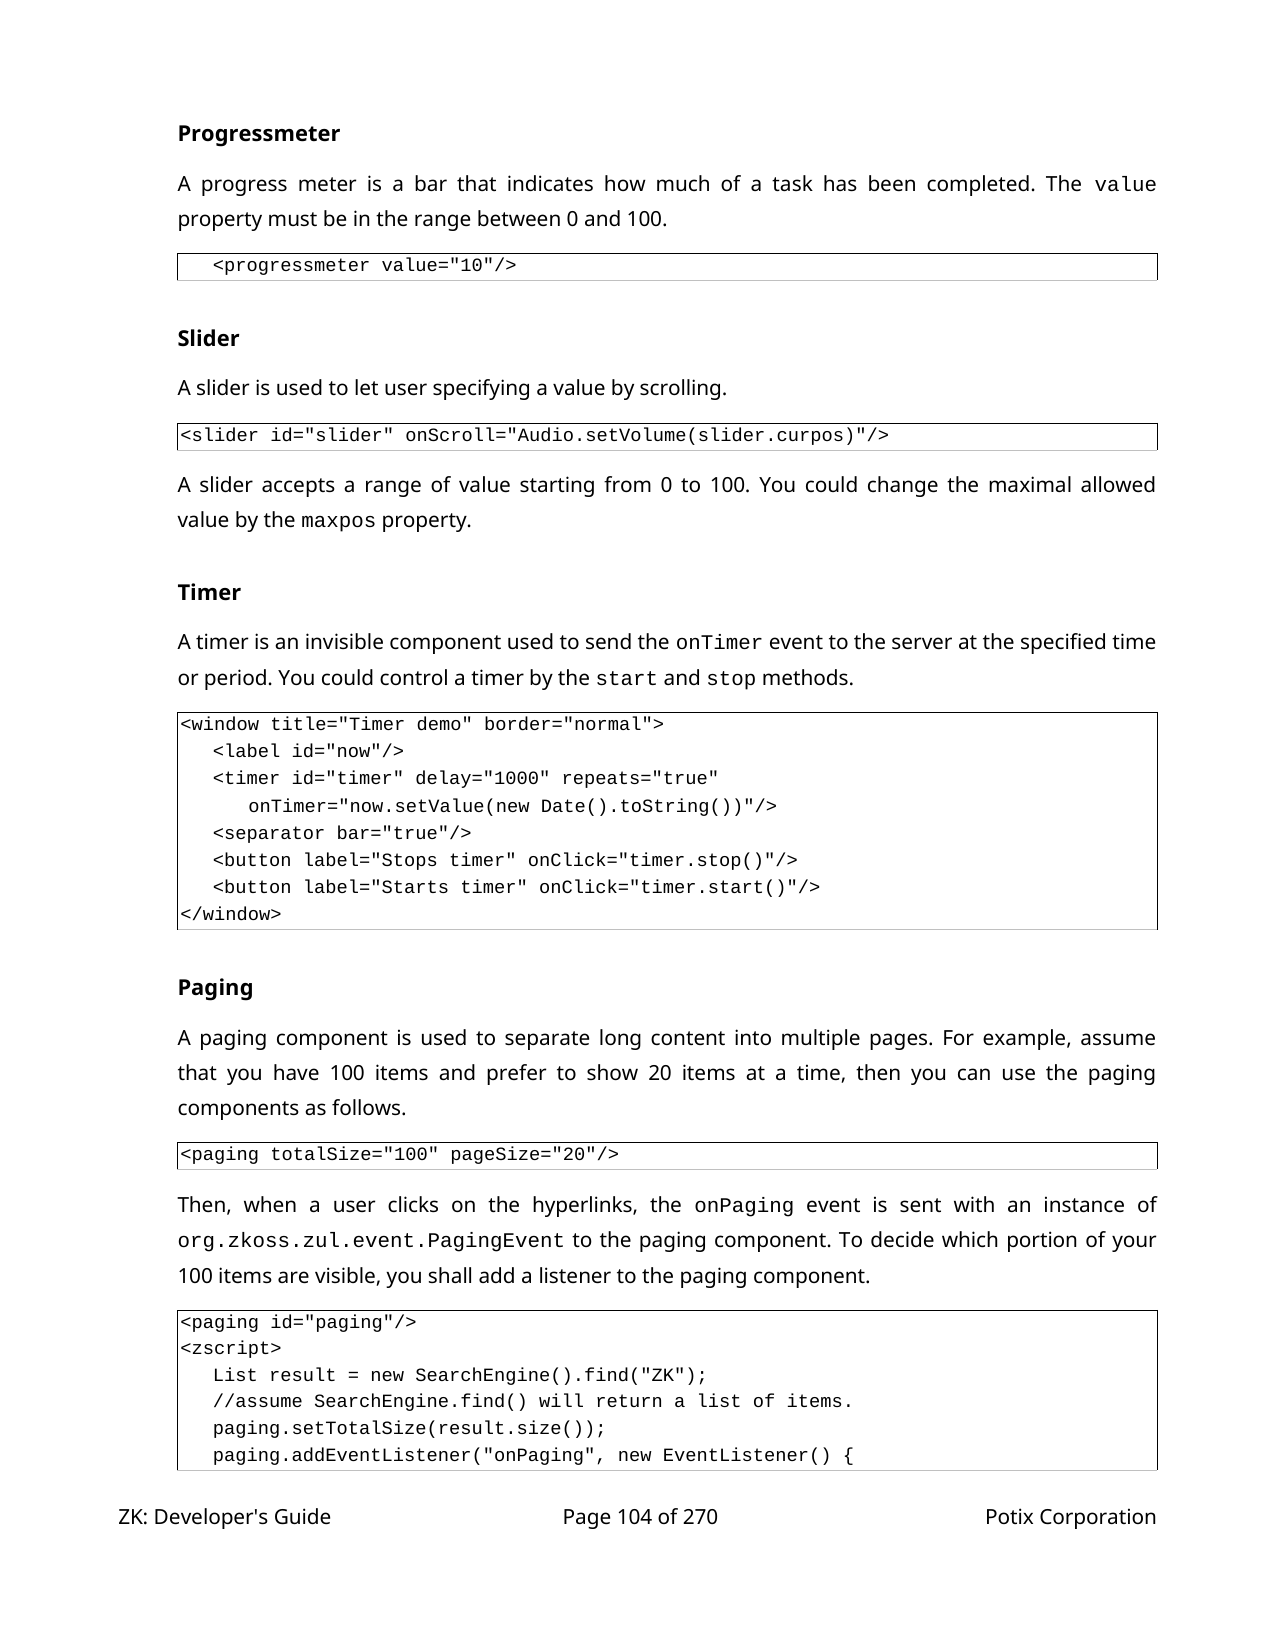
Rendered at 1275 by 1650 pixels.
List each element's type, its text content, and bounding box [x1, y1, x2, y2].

text <paging id="paging"/> <zscript> List result = new SearchEngine().find("ZK"); //assume SearchEngine.find() will return a list of items. paging.setTotalSize(result.size()); paging.addEventListener("onPaging", new EventListener() { [178, 1311, 1157, 1470]
text A progress meter is a bar that indicates how much of a task has been completed. The value property must be in the range between 0 and 100. [177, 169, 1157, 232]
subtitle Timer [177, 577, 1157, 607]
text <separator bar="true"/> [178, 821, 1157, 845]
text <label id="now"/> [178, 739, 1157, 763]
text <paging totalSize="100" pageSize="20"/> [178, 1143, 1157, 1169]
text A slider accepts a range of value starting from 0 to 100. You could change the maximal allowed value by the maxpos property. [177, 470, 1157, 534]
text A slider is used to let user specifying a value by scrolling. [177, 373, 1157, 402]
text <progressmeter value="10"/> [178, 254, 1157, 280]
text </window> [178, 902, 1157, 929]
text Then, when a user clicks on the hyperlinks, the onPaging event is sent with an instance of org.zkoss.zul.event.PagingEvent to the paging component. To decide which portion of your 100 items are visible, you shall add a listener to the paging component. [177, 1190, 1157, 1289]
text A paging component is used to separate long content into multiple pages. For example, assume that you have 100 items and prefer to show 20 items at a time, then you can use the paging components as follows. [177, 1023, 1157, 1121]
text <button label="Stops timer" onClick="timer.stop()"/> [178, 848, 1157, 872]
text <slider id="slider" onScroll="Audio.setVolume(slider.curpos)"/> [178, 424, 1157, 450]
text <timer id="timer" delay="1000" repeats="true" [178, 766, 1157, 791]
text A timer is an invisible component used to send the onTimer event to the server at the specified time or period. You could control a timer by the start and stop methods. [177, 627, 1157, 691]
subtitle Progressmeter [177, 118, 1157, 148]
subtitle Paging [177, 972, 1157, 1002]
text onTimer="now.setValue(new Date().toString())"/> [178, 793, 1157, 818]
text <window title="Timer demo" border="normal"> [178, 713, 1157, 736]
subtitle Slider [177, 323, 1157, 353]
text <button label="Starts timer" onClick="timer.start()"/> [178, 875, 1157, 899]
